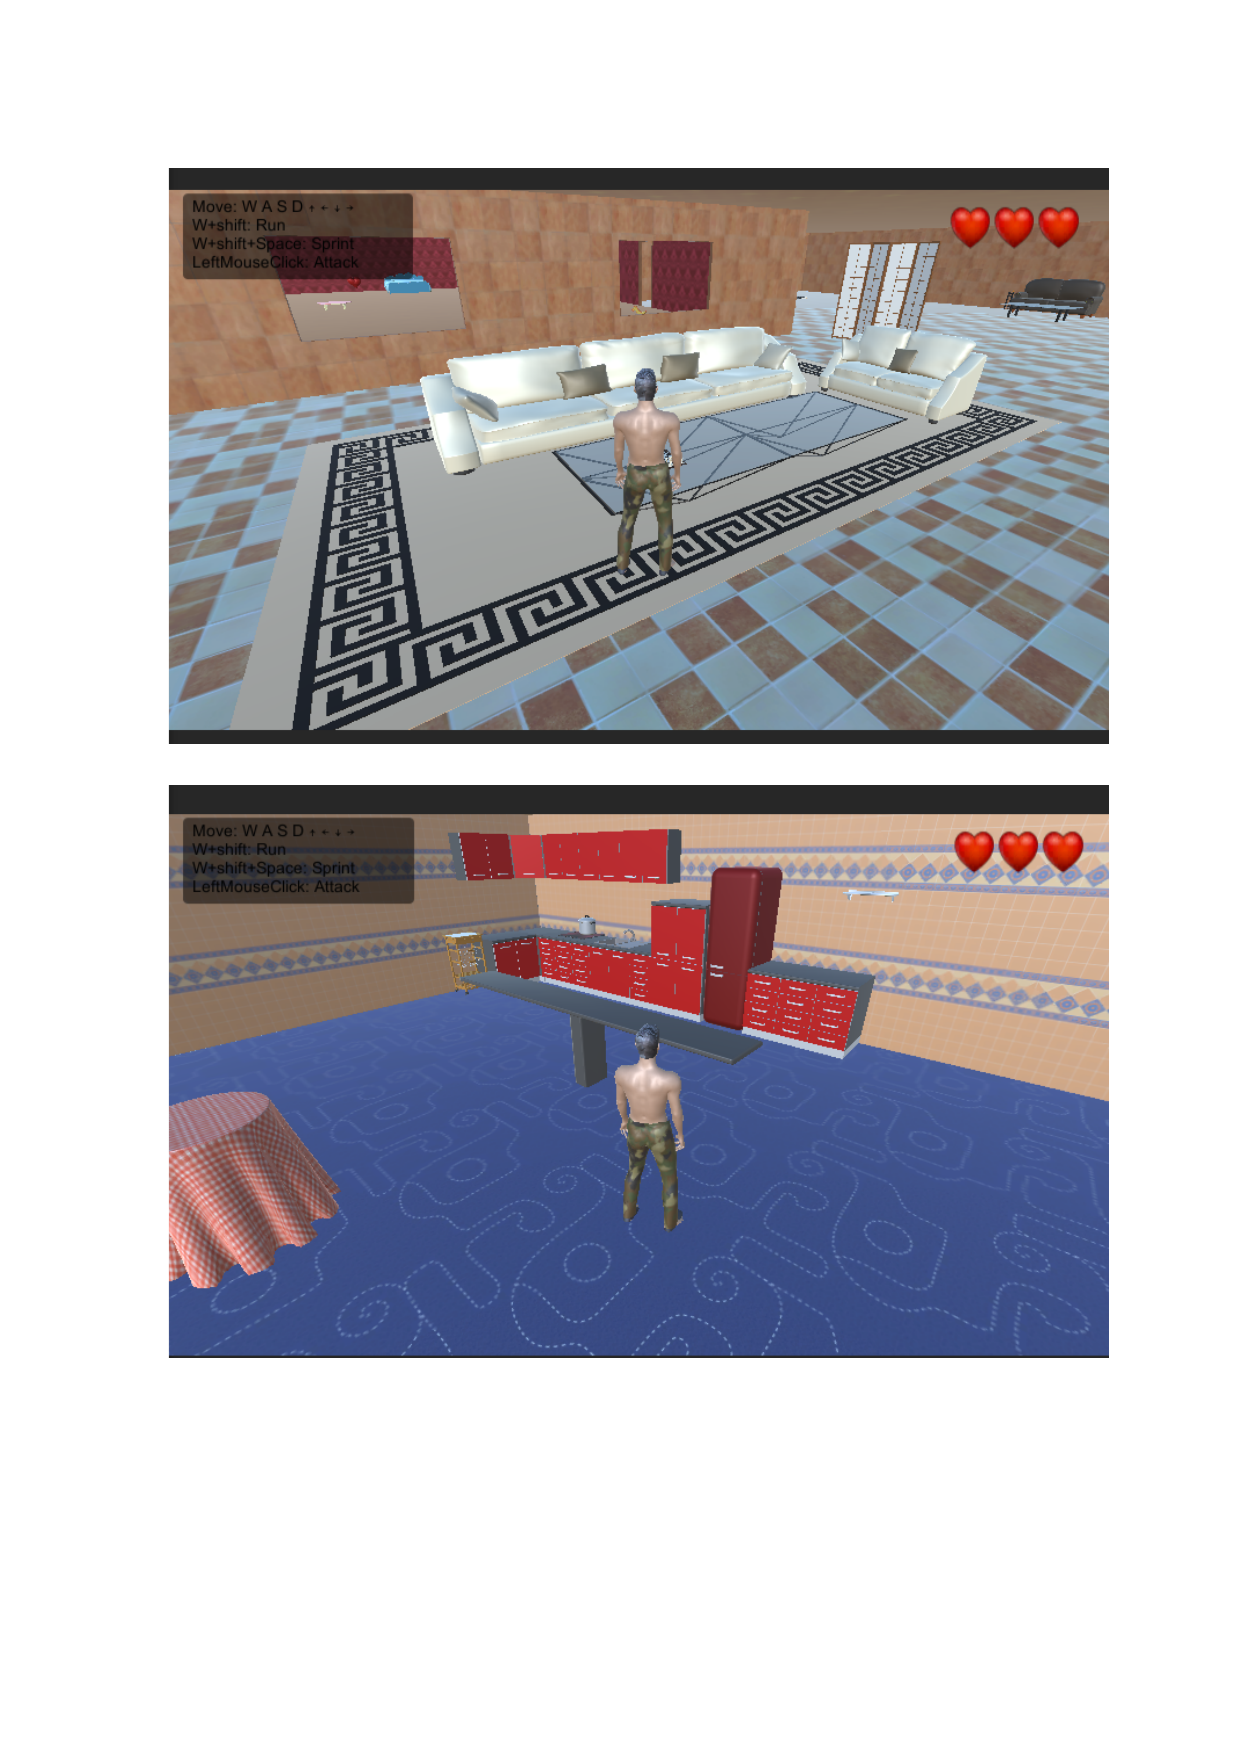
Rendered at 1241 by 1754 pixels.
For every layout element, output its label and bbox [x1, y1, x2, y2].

picture [168, 785, 1109, 1358]
picture [168, 168, 1109, 744]
